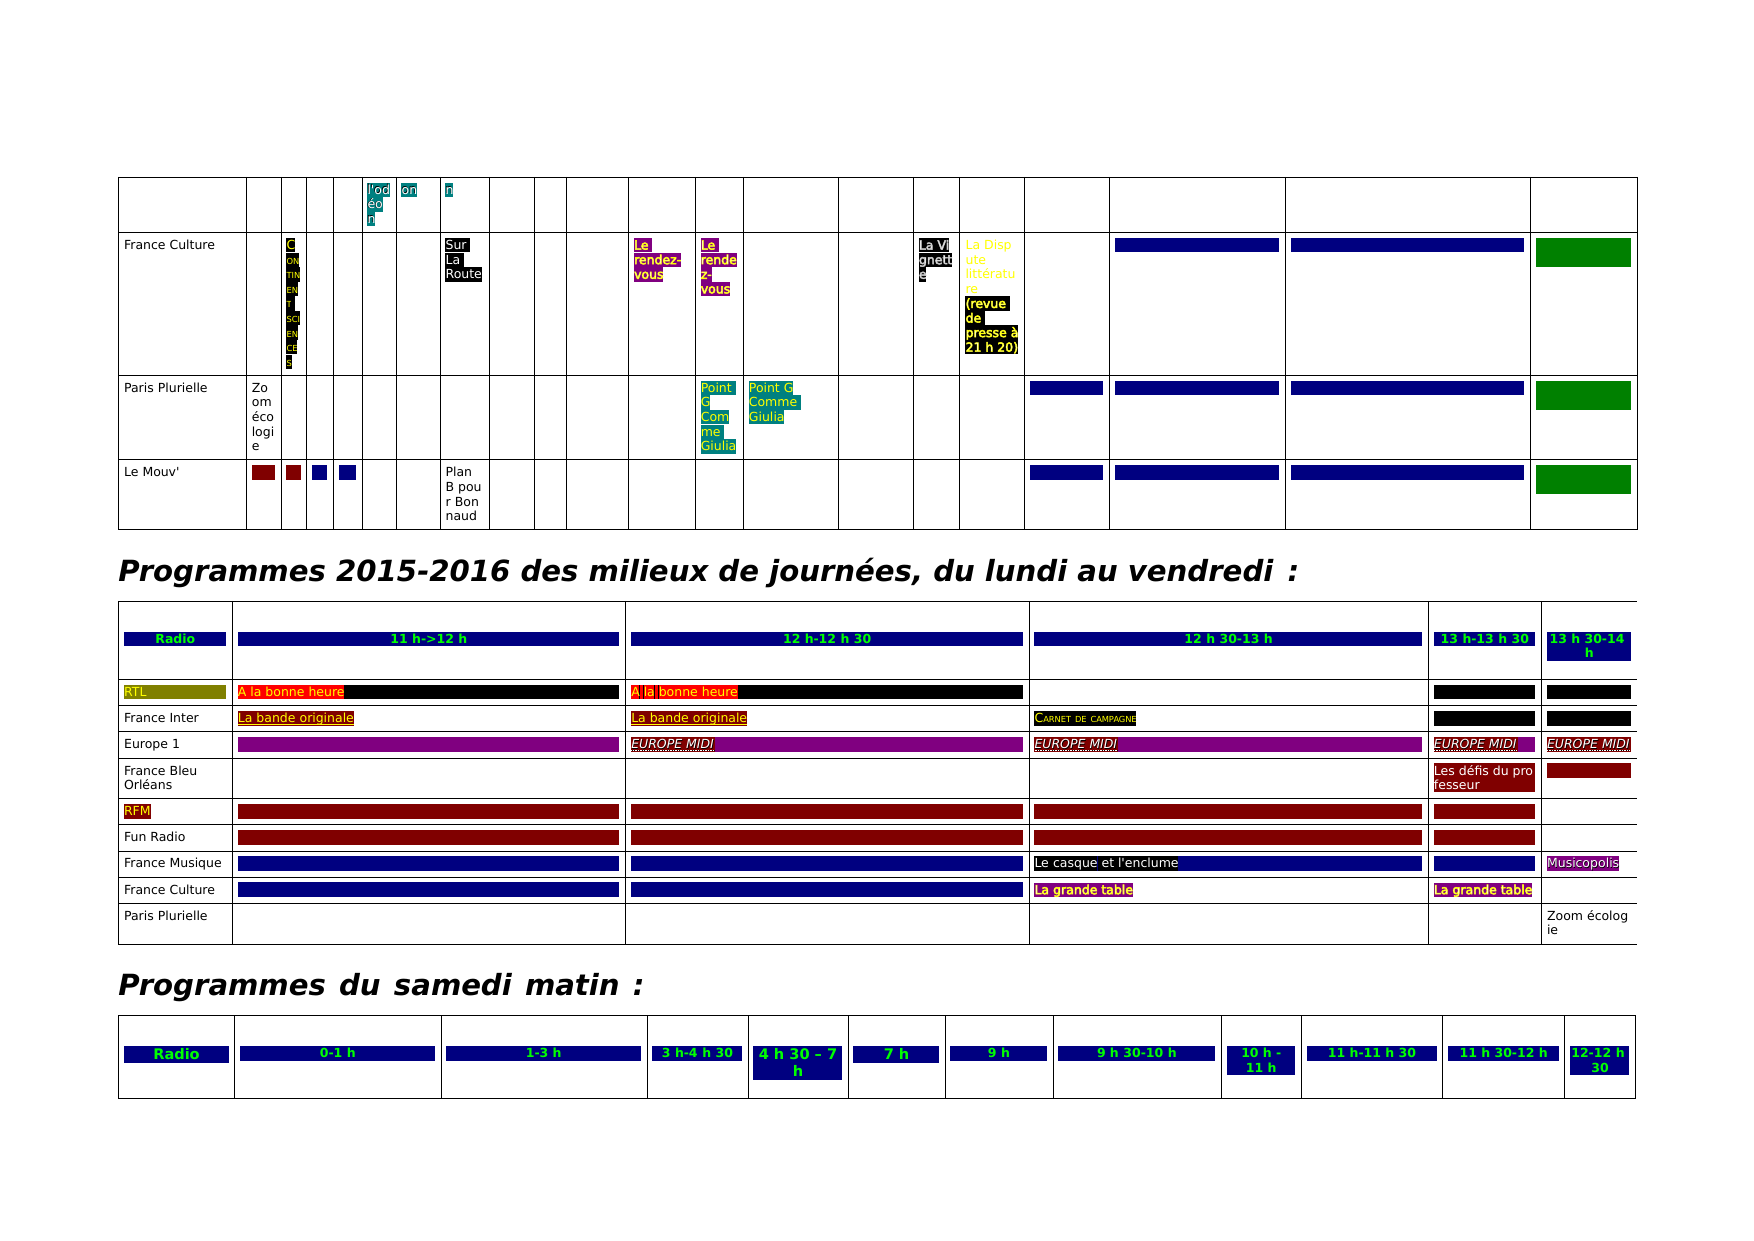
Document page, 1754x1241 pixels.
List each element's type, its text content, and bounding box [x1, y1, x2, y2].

table_header 11 h->12 h [233, 602, 625, 679]
table_cell [1110, 233, 1285, 375]
table_cell [1025, 178, 1109, 232]
table_cell [233, 904, 625, 943]
table_cell [626, 878, 1029, 903]
table_cell on [397, 178, 440, 232]
table_cell [307, 178, 333, 232]
table_cell La bande originale [626, 706, 1029, 731]
table_cell [696, 460, 743, 529]
table_cell [914, 460, 959, 529]
table_cell [490, 178, 534, 232]
table_header 9 h [946, 1016, 1053, 1098]
table_cell Point G comme Giulia [744, 376, 838, 459]
table_cell [626, 759, 1029, 798]
table_cell Le casque et l'enclume [1030, 852, 1428, 877]
table_cell [1542, 878, 1637, 903]
table_cell France Bleu Orléans [119, 759, 232, 798]
table_cell Les défis du professeur [1429, 759, 1541, 798]
table_cell [1429, 799, 1541, 824]
table_cell [282, 178, 306, 232]
table_header 11 h-11 h 30 [1302, 1016, 1442, 1098]
table_cell Europe midi [1429, 732, 1541, 757]
table_cell [247, 178, 281, 232]
table_cell Le rendez-vous [696, 233, 743, 375]
table_cell [334, 178, 362, 232]
table_cell [334, 460, 362, 529]
table_cell [626, 904, 1029, 943]
table_cell [1542, 825, 1637, 851]
table_cell Paris Plurielle [119, 376, 246, 459]
table_header Radio [119, 1016, 234, 1098]
table_cell Europe midi [626, 732, 1029, 757]
table_cell [626, 799, 1029, 824]
table_header 12-12 h 30 [1565, 1016, 1635, 1098]
table_cell [1286, 460, 1530, 529]
table_cell France Musique [119, 852, 232, 877]
table_cell [307, 233, 333, 375]
table_cell [1286, 178, 1530, 232]
table_cell [233, 759, 625, 798]
table_cell La bande originale [233, 706, 625, 731]
subtitle Programmes du samedi matin : [118, 969, 1636, 1003]
table_cell [744, 178, 838, 232]
table_cell [119, 178, 246, 232]
table_cell [1542, 799, 1637, 824]
table_cell [1030, 680, 1428, 705]
table_cell Sur La Route [441, 233, 489, 375]
table_header 13 h-13 h 30 [1429, 602, 1541, 679]
table_cell [744, 233, 838, 375]
table_cell Continent sciences [282, 233, 306, 375]
table_cell Zoom écologie [1542, 904, 1637, 943]
table_header 12 h 30-13 h [1030, 602, 1428, 679]
table_cell RTL [119, 680, 232, 705]
table_cell [1110, 376, 1285, 459]
table_cell [1110, 178, 1285, 232]
table_header 11 h 30-12 h [1443, 1016, 1564, 1098]
table_cell [1429, 825, 1541, 851]
table_cell [960, 376, 1024, 459]
table_cell [307, 376, 333, 459]
table_cell [307, 460, 333, 529]
table_header 0-1 h [235, 1016, 441, 1098]
table_cell [839, 233, 913, 375]
table_cell [960, 178, 1024, 232]
table_cell [233, 799, 625, 824]
table_header Radio [119, 602, 232, 679]
table_cell [397, 376, 440, 459]
table_cell [1531, 460, 1637, 529]
table_cell [363, 233, 396, 375]
table_cell RFM [119, 799, 232, 824]
table_cell [1030, 904, 1428, 943]
table_cell [839, 460, 913, 529]
table_cell [282, 376, 306, 459]
table_header 13 h 30-14 h [1542, 602, 1637, 679]
table_header 7 h [849, 1016, 945, 1098]
table_cell Musicopolis [1542, 852, 1637, 877]
table_cell Carnet de campagne [1030, 706, 1428, 731]
table_cell [363, 376, 396, 459]
table_cell [247, 460, 281, 529]
table_cell [1542, 680, 1637, 705]
table_cell [334, 376, 362, 459]
table_cell Zoom écologie [247, 376, 281, 459]
table_cell A la bonne heure [233, 680, 625, 705]
table_cell A la bonne heure [626, 680, 1029, 705]
table_cell Europe 1 [119, 732, 232, 757]
table_header 9 h 30-10 h [1054, 1016, 1221, 1098]
table_cell [1429, 852, 1541, 877]
table_header 3 h-4 h 30 [648, 1016, 748, 1098]
table_cell [334, 233, 362, 375]
table_cell La Vignette [914, 233, 959, 375]
table_cell [567, 178, 628, 232]
table_cell [233, 852, 625, 877]
table_cell [233, 732, 625, 757]
table_cell [233, 825, 625, 851]
table_cell France Culture [119, 878, 232, 903]
table_cell [839, 178, 913, 232]
table_cell [1030, 759, 1428, 798]
table_cell [282, 460, 306, 529]
table_cell [567, 376, 628, 459]
table_cell [629, 376, 695, 459]
table_cell Paris Plurielle [119, 904, 232, 943]
table_cell [247, 233, 281, 375]
table_cell Plan B pour Bonnaud [441, 460, 489, 529]
table_cell [1025, 460, 1109, 529]
table_cell [1531, 178, 1637, 232]
table_cell [1110, 460, 1285, 529]
table_cell [1025, 233, 1109, 375]
table_header 4 h 30 – 7 h [749, 1016, 848, 1098]
table_cell [1025, 376, 1109, 459]
table_cell [960, 460, 1024, 529]
table_cell [397, 233, 440, 375]
table_cell France Inter [119, 706, 232, 731]
table_cell [629, 178, 695, 232]
table_cell [1542, 706, 1637, 731]
table_cell [535, 460, 566, 529]
table_cell [535, 376, 566, 459]
table_cell [1531, 233, 1637, 375]
table_cell l'odéon [363, 178, 396, 232]
table_cell La grande table [1030, 878, 1428, 903]
table_cell [1286, 376, 1530, 459]
table_cell Fun Radio [119, 825, 232, 851]
table_cell [1286, 233, 1530, 375]
table_cell [914, 178, 959, 232]
table_cell [914, 376, 959, 459]
table_cell [535, 178, 566, 232]
table_cell [1429, 680, 1541, 705]
table_cell [397, 460, 440, 529]
table_cell [1542, 759, 1637, 798]
table_cell [490, 376, 534, 459]
table_header 1-3 h [442, 1016, 647, 1098]
table_cell [567, 460, 628, 529]
table_cell [744, 460, 838, 529]
table_cell [1429, 706, 1541, 731]
table_cell [363, 460, 396, 529]
table_cell [1531, 376, 1637, 459]
table_cell La grande table [1429, 878, 1541, 903]
table_header 10 h -11 h [1222, 1016, 1301, 1098]
table_cell Europe midi [1030, 732, 1428, 757]
table_cell Le rendez-vous [629, 233, 695, 375]
table_cell La Dispute littérature (revue de presse à 21 h 20) [960, 233, 1024, 375]
table_cell Point G comme Giulia [696, 376, 743, 459]
table_cell France Culture [119, 233, 246, 375]
table_cell [696, 178, 743, 232]
table_cell [490, 233, 534, 375]
table_header 12 h-12 h 30 [626, 602, 1029, 679]
table_cell [535, 233, 566, 375]
table_cell [629, 460, 695, 529]
table_cell n [441, 178, 489, 232]
table_cell [1030, 825, 1428, 851]
subtitle Programmes 2015-2016 des milieux de journées, du lundi au vendredi : [118, 554, 1636, 588]
table_cell [839, 376, 913, 459]
table_cell [1030, 799, 1428, 824]
table_cell Le Mouv' [119, 460, 246, 529]
table_cell Europe midi [1542, 732, 1637, 757]
table_cell [626, 825, 1029, 851]
table_cell [441, 376, 489, 459]
table_cell [626, 852, 1029, 877]
table_cell [567, 233, 628, 375]
table_cell [490, 460, 534, 529]
table_cell [233, 878, 625, 903]
table_cell [1429, 904, 1541, 943]
